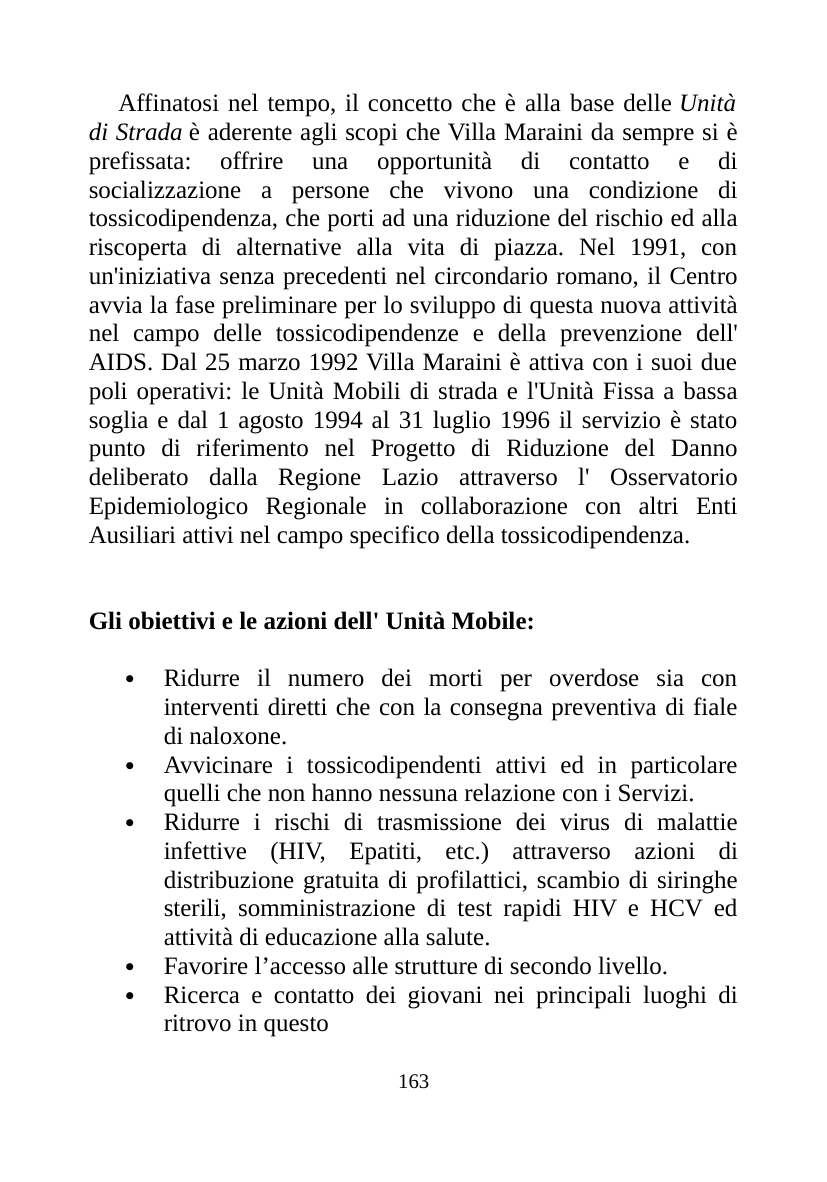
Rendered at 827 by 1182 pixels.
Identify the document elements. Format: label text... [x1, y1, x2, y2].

list Favorire l’accesso alle strutture di secondo livello. [126, 951, 738, 980]
list Ridurre i rischi di trasmissione dei virus di malattie infettive (HIV, Epatiti, etc.) attraverso azioni di distribuzione gratuita di profilattici, scambio di siringhe sterili, somministrazione di test rapidi HIV e HCV ed attività di educazione alla salute. [126, 807, 738, 951]
text Affinatosi nel tempo, il concetto che è alla base delle Unità di Strada è aderente agli scopi che Villa Maraini da sempre si è prefissata: offrire una opportunità di contatto e di socializzazione a persone che vivono una condizione di tossicodipendenza, che porti ad una riduzione del rischio ed alla riscoperta di alternative alla vita di piazza. Nel 1991, con un'iniziativa senza precedenti nel circondario romano, il Centro avvia la fase preliminare per lo sviluppo di questa nuova attività nel campo delle tossicodipendenze e della prevenzione dell' AIDS. Dal 25 marzo 1992 Villa Maraini è attiva con i suoi due poli operativi: le Unità Mobili di strada e l'Unità Fissa a bassa soglia e dal 1 agosto 1994 al 31 luglio 1996 il servizio è stato punto di riferimento nel Progetto di Riduzione del Danno deliberato dalla Regione Lazio attraverso l' Osservatorio Epidemiologico Regionale in collaborazione con altri Enti Ausiliari attivi nel campo specifico della tossicodipendenza. [88, 88, 738, 548]
list Ridurre il numero dei morti per overdose sia con interventi diretti che con la consegna preventiva di fiale di naloxone. [126, 663, 738, 750]
subtitle Gli obiettivi e le azioni dell' Unità Mobile: [88, 606, 738, 635]
list Ricerca e contatto dei giovani nei principali luoghi di ritrovo in questo [126, 980, 738, 1037]
list Avvicinare i tossicodipendenti attivi ed in particolare quelli che non hanno nessuna relazione con i Servizi. [126, 750, 738, 807]
